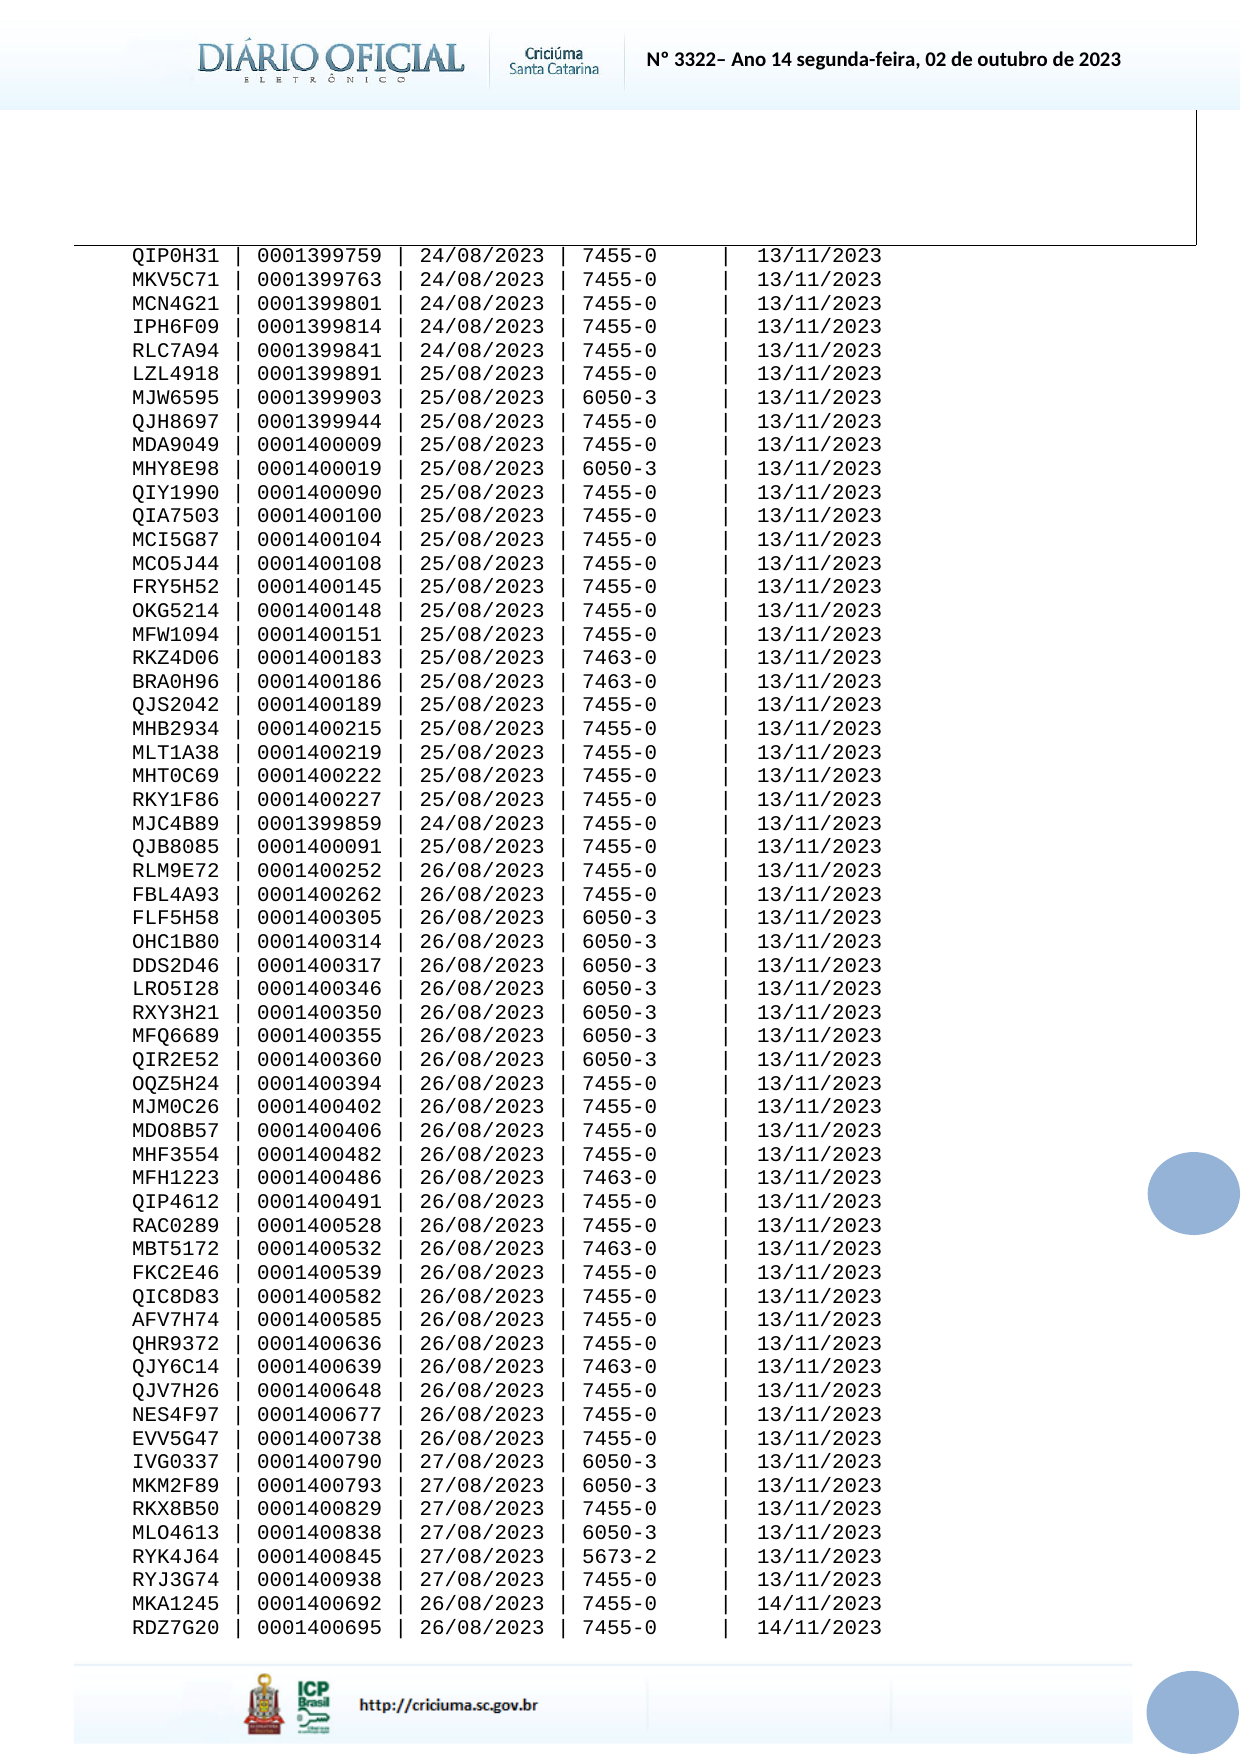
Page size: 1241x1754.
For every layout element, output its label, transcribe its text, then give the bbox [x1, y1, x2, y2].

text RLC7A94 | 0001399841 | 24/08/2023 | 7455-0 | 13/11/2023 [44, 340, 1196, 363]
text QIA7503 | 0001400100 | 25/08/2023 | 7455-0 | 13/11/2023 [44, 505, 1196, 529]
text EVV5G47 | 0001400738 | 26/08/2023 | 7455-0 | 13/11/2023 [44, 1427, 1196, 1451]
text QIP4612 | 0001400491 | 26/08/2023 | 7455-0 | 13/11/2023 [44, 1191, 1153, 1215]
text MCO5J44 | 0001400108 | 25/08/2023 | 7455-0 | 13/11/2023 [44, 553, 1196, 576]
text MKA1245 | 0001400692 | 26/08/2023 | 7455-0 | 14/11/2023 [44, 1593, 1196, 1617]
text FKC2E46 | 0001400539 | 26/08/2023 | 7455-0 | 13/11/2023 [44, 1262, 1196, 1286]
text MHF3554 | 0001400482 | 26/08/2023 | 7455-0 | 13/11/2023 [44, 1144, 1196, 1167]
text IVG0337 | 0001400790 | 27/08/2023 | 6050-3 | 13/11/2023 [44, 1451, 1196, 1475]
text MDO8B57 | 0001400406 | 26/08/2023 | 7455-0 | 13/11/2023 [44, 1120, 1196, 1144]
text MKV5C71 | 0001399763 | 24/08/2023 | 7455-0 | 13/11/2023 [44, 269, 1196, 292]
text QHR9372 | 0001400636 | 26/08/2023 | 7455-0 | 13/11/2023 [44, 1333, 1196, 1357]
text OHC1B80 | 0001400314 | 26/08/2023 | 6050-3 | 13/11/2023 [44, 931, 1196, 954]
text RXY3H21 | 0001400350 | 26/08/2023 | 6050-3 | 13/11/2023 [44, 1002, 1196, 1026]
text RYK4J64 | 0001400845 | 27/08/2023 | 5673-2 | 13/11/2023 [44, 1546, 1196, 1569]
text MKM2F89 | 0001400793 | 27/08/2023 | 6050-3 | 13/11/2023 [44, 1475, 1196, 1498]
text MCI5G87 | 0001400104 | 25/08/2023 | 7455-0 | 13/11/2023 [44, 529, 1196, 553]
text RKZ4D06 | 0001400183 | 25/08/2023 | 7463-0 | 13/11/2023 [44, 647, 1196, 671]
text MDA9049 | 0001400009 | 25/08/2023 | 7455-0 | 13/11/2023 [44, 434, 1196, 458]
text RKX8B50 | 0001400829 | 27/08/2023 | 7455-0 | 13/11/2023 [44, 1498, 1196, 1522]
text QIY1990 | 0001400090 | 25/08/2023 | 7455-0 | 13/11/2023 [44, 482, 1196, 505]
text AFV7H74 | 0001400585 | 26/08/2023 | 7455-0 | 13/11/2023 [44, 1309, 1196, 1333]
text BRA0H96 | 0001400186 | 25/08/2023 | 7463-0 | 13/11/2023 [44, 671, 1196, 694]
text QJV7H26 | 0001400648 | 26/08/2023 | 7455-0 | 13/11/2023 [44, 1380, 1196, 1404]
text NES4F97 | 0001400677 | 26/08/2023 | 7455-0 | 13/11/2023 [44, 1404, 1196, 1427]
text MCN4G21 | 0001399801 | 24/08/2023 | 7455-0 | 13/11/2023 [44, 292, 1196, 316]
text DDS2D46 | 0001400317 | 26/08/2023 | 6050-3 | 13/11/2023 [44, 954, 1196, 978]
text LZL4918 | 0001399891 | 25/08/2023 | 7455-0 | 13/11/2023 [44, 363, 1196, 387]
text RLM9E72 | 0001400252 | 26/08/2023 | 7455-0 | 13/11/2023 [44, 860, 1196, 884]
text QIR2E52 | 0001400360 | 26/08/2023 | 6050-3 | 13/11/2023 [44, 1049, 1196, 1073]
text MJW6595 | 0001399903 | 25/08/2023 | 6050-3 | 13/11/2023 [44, 387, 1196, 411]
text MFQ6689 | 0001400355 | 26/08/2023 | 6050-3 | 13/11/2023 [44, 1026, 1196, 1049]
text FBL4A93 | 0001400262 | 26/08/2023 | 7455-0 | 13/11/2023 [44, 884, 1196, 907]
text LRO5I28 | 0001400346 | 26/08/2023 | 6050-3 | 13/11/2023 [44, 978, 1196, 1002]
text MHT0C69 | 0001400222 | 25/08/2023 | 7455-0 | 13/11/2023 [44, 765, 1196, 789]
text QJH8697 | 0001399944 | 25/08/2023 | 7455-0 | 13/11/2023 [44, 411, 1196, 434]
text MJC4B89 | 0001399859 | 24/08/2023 | 7455-0 | 13/11/2023 [44, 813, 1196, 836]
text MHY8E98 | 0001400019 | 25/08/2023 | 6050-3 | 13/11/2023 [44, 458, 1196, 482]
text RYJ3G74 | 0001400938 | 27/08/2023 | 7455-0 | 13/11/2023 [44, 1569, 1196, 1593]
text RAC0289 | 0001400528 | 26/08/2023 | 7455-0 | 13/11/2023 [44, 1215, 1196, 1238]
text QJB8085 | 0001400091 | 25/08/2023 | 7455-0 | 13/11/2023 [44, 836, 1196, 860]
text QIP0H31 | 0001399759 | 24/08/2023 | 7455-0 | 13/11/2023 [44, 245, 1196, 269]
text QJS2042 | 0001400189 | 25/08/2023 | 7455-0 | 13/11/2023 [44, 694, 1196, 718]
text MFW1094 | 0001400151 | 25/08/2023 | 7455-0 | 13/11/2023 [44, 623, 1196, 647]
text QJY6C14 | 0001400639 | 26/08/2023 | 7463-0 | 13/11/2023 [44, 1357, 1196, 1380]
text MJM0C26 | 0001400402 | 26/08/2023 | 7455-0 | 13/11/2023 [44, 1096, 1196, 1120]
text MLT1A38 | 0001400219 | 25/08/2023 | 7455-0 | 13/11/2023 [44, 742, 1196, 765]
text MFH1223 | 0001400486 | 26/08/2023 | 7463-0 | 13/11/2023 [44, 1167, 1157, 1191]
text OKG5214 | 0001400148 | 25/08/2023 | 7455-0 | 13/11/2023 [44, 600, 1196, 623]
text RKY1F86 | 0001400227 | 25/08/2023 | 7455-0 | 13/11/2023 [44, 789, 1196, 813]
text OQZ5H24 | 0001400394 | 26/08/2023 | 7455-0 | 13/11/2023 [44, 1073, 1196, 1096]
text FRY5H52 | 0001400145 | 25/08/2023 | 7455-0 | 13/11/2023 [44, 576, 1196, 600]
text MHB2934 | 0001400215 | 25/08/2023 | 7455-0 | 13/11/2023 [44, 718, 1196, 742]
text FLF5H58 | 0001400305 | 26/08/2023 | 6050-3 | 13/11/2023 [44, 907, 1196, 931]
text MLO4613 | 0001400838 | 27/08/2023 | 6050-3 | 13/11/2023 [44, 1522, 1196, 1546]
text MBT5172 | 0001400532 | 26/08/2023 | 7463-0 | 13/11/2023 [44, 1238, 1196, 1262]
text RDZ7G20 | 0001400695 | 26/08/2023 | 7455-0 | 14/11/2023 [44, 1617, 1196, 1640]
text IPH6F09 | 0001399814 | 24/08/2023 | 7455-0 | 13/11/2023 [44, 316, 1196, 340]
text QIC8D83 | 0001400582 | 26/08/2023 | 7455-0 | 13/11/2023 [44, 1286, 1196, 1309]
